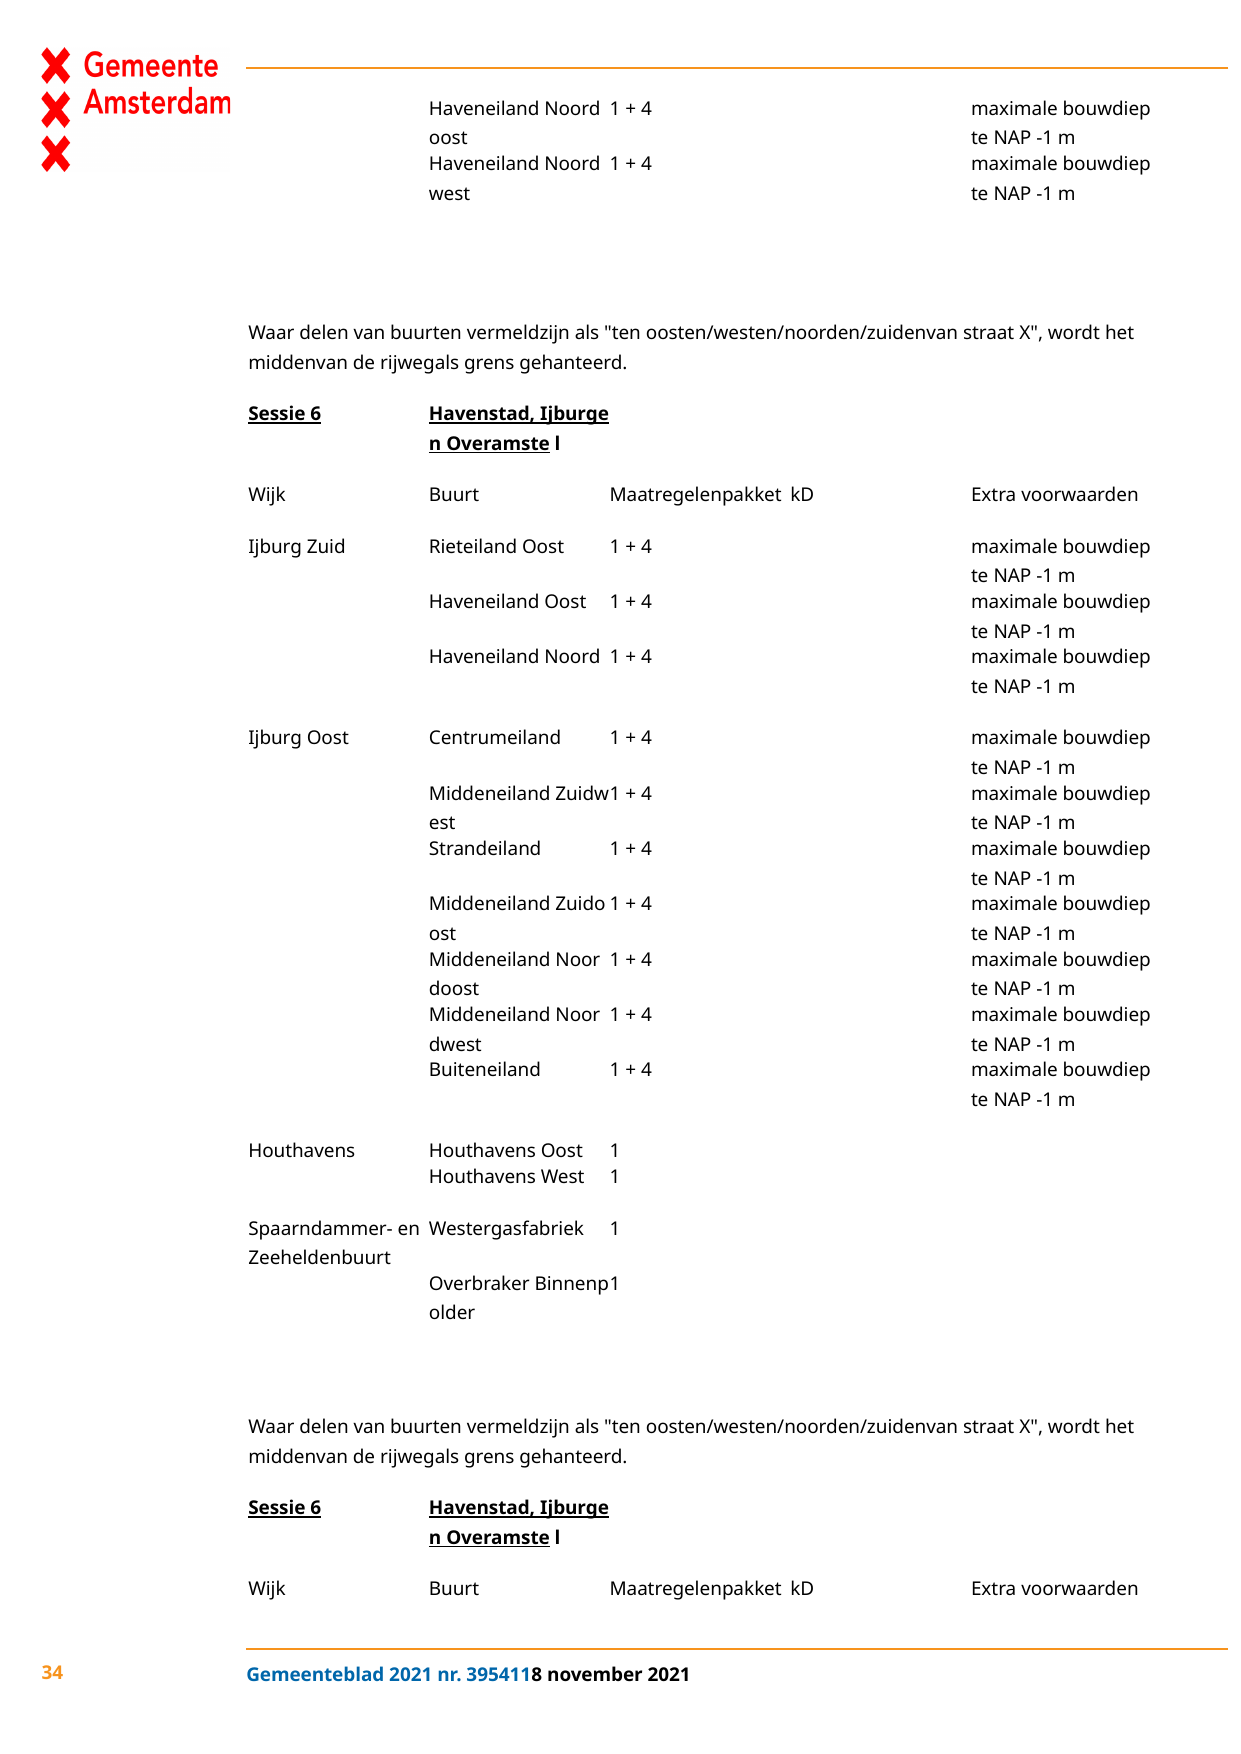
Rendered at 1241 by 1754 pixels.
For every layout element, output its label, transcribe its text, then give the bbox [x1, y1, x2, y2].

table_cell [790, 588, 971, 643]
table_header [429, 294, 609, 319]
table_cell [971, 1112, 1152, 1137]
table_cell [790, 780, 971, 835]
table_cell Westergasfabriek [429, 1215, 609, 1270]
table_cell [609, 375, 790, 400]
table_cell 1 + 4 [609, 725, 790, 780]
table_cell Maatregelenpakket [609, 1576, 790, 1601]
table_cell Houthavens West [429, 1163, 609, 1189]
table_cell [248, 95, 429, 150]
table_cell 1 + 4 [609, 150, 790, 205]
table_cell 1 + 4 [609, 95, 790, 150]
table_cell [971, 205, 1152, 231]
table_cell Middeneiland Zuidoost [429, 891, 609, 946]
table_cell [248, 946, 429, 1001]
table_cell 1 + 4 [609, 946, 790, 1001]
table_cell [248, 780, 429, 835]
table_cell [609, 507, 790, 533]
table_cell Houthavens Oost [429, 1138, 609, 1163]
table_cell [790, 1215, 971, 1270]
table_cell maximale bouwdiepte NAP -1 m [971, 725, 1152, 780]
table_cell maximale bouwdiepte NAP -1 m [971, 1001, 1152, 1056]
table_cell [248, 588, 429, 643]
table_header [790, 294, 971, 319]
table_cell Haveneiland Noordwest [429, 150, 609, 205]
table_cell [790, 835, 971, 891]
table_cell [790, 1469, 971, 1494]
table_cell [248, 1270, 429, 1325]
table_cell [790, 1550, 971, 1576]
table_cell maximale bouwdiepte NAP -1 m [971, 1056, 1152, 1112]
table_cell [248, 1550, 429, 1576]
table_cell [609, 1495, 790, 1550]
table_cell [609, 1550, 790, 1576]
table_cell [248, 1469, 429, 1494]
table_cell [248, 835, 429, 891]
table_cell [971, 1189, 1152, 1215]
table_cell [609, 456, 790, 481]
table_cell [429, 1189, 609, 1215]
table_header [248, 294, 429, 319]
table_cell Extra voorwaarden [971, 1576, 1152, 1601]
table_cell Buurt [429, 481, 609, 507]
table_cell Wijk [248, 481, 429, 507]
table_cell [248, 205, 429, 231]
table_cell 1 [609, 1215, 790, 1270]
table_cell 1 + 4 [609, 1056, 790, 1112]
table_cell Middeneiland Zuidwest [429, 780, 609, 835]
table_cell [790, 1270, 971, 1325]
table_cell [248, 375, 429, 400]
table_cell [248, 1112, 429, 1137]
table_cell 1 [609, 1270, 790, 1325]
table_cell Overbraker Binnenpolder [429, 1270, 609, 1325]
table_cell [790, 1138, 971, 1163]
table_cell [790, 456, 971, 481]
table_cell Centrumeiland [429, 725, 609, 780]
table_cell [971, 1495, 1152, 1550]
table_cell [790, 95, 971, 150]
table_cell Sessie 6 [248, 400, 429, 456]
table_header [248, 1388, 429, 1413]
table_cell Havenstad, Ijburge [429, 1495, 609, 1516]
table_cell Sessie 6 [248, 1495, 429, 1550]
table_cell [790, 375, 971, 400]
table_cell 1 + 4 [609, 780, 790, 835]
table_cell [790, 946, 971, 1001]
table_cell maximale bouwdiepte NAP -1 m [971, 780, 1152, 835]
table_cell [790, 1056, 971, 1112]
table_cell Havenstad, Ijburge [429, 400, 609, 422]
table_cell [429, 507, 609, 533]
table_cell Middeneiland Noordoost [429, 946, 609, 1001]
table_cell [248, 644, 429, 699]
table_cell 1 + 4 [609, 835, 790, 891]
table_cell [790, 1163, 971, 1189]
table_cell [429, 1112, 609, 1137]
table_cell maximale bouwdiepte NAP -1 m [971, 835, 1152, 891]
table_cell 1 + 4 [609, 588, 790, 643]
table_header [609, 294, 790, 319]
table_header [971, 294, 1152, 319]
table_cell 1 [609, 1138, 790, 1163]
table_cell [248, 1163, 429, 1189]
table_cell maximale bouwdiepte NAP -1 m [971, 946, 1152, 1001]
table_cell [790, 891, 971, 946]
table_cell [248, 1001, 429, 1056]
table_cell [971, 456, 1152, 481]
table_cell [248, 150, 429, 205]
table_cell maximale bouwdiepte NAP -1 m [971, 588, 1152, 643]
table_header [971, 1388, 1152, 1413]
table_cell Spaarndammer- en Zeeheldenbuurt [248, 1215, 429, 1270]
table_cell [609, 1469, 790, 1494]
table_cell Houthavens [248, 1138, 429, 1163]
table_cell Maatregelenpakket [609, 481, 790, 507]
table_cell Rieteiland Oost [429, 533, 609, 588]
table_cell [790, 150, 971, 205]
table_cell Waar delen van buurten vermeldzijn als "ten oosten/westen/noorden/zuidenvan straat X", wordt het middenvan de rijwegals grens gehanteerd. [248, 1414, 1152, 1469]
table_cell [790, 400, 971, 456]
table_header [429, 1388, 609, 1413]
table_cell [790, 1495, 971, 1550]
table_cell Waar delen van buurten vermeldzijn als "ten oosten/westen/noorden/zuidenvan straat X", wordt het middenvan de rijwegals grens gehanteerd. [248, 319, 1152, 375]
table_cell n Overamste l [429, 424, 609, 456]
table_cell [248, 891, 429, 946]
table_cell [429, 1469, 609, 1494]
table_cell [971, 1469, 1152, 1494]
table_cell [790, 725, 971, 780]
table_cell [609, 1112, 790, 1137]
table_cell [609, 699, 790, 724]
table_cell [971, 1138, 1152, 1163]
table_cell [971, 699, 1152, 724]
table_cell [609, 205, 790, 231]
picture [41, 47, 231, 172]
table_cell Buiteneiland [429, 1056, 609, 1112]
table_cell [429, 205, 609, 231]
table_cell maximale bouwdiepte NAP -1 m [971, 891, 1152, 946]
table_cell [429, 1550, 609, 1576]
table_cell kD [790, 1576, 971, 1601]
table_cell 1 + 4 [609, 1001, 790, 1056]
table_cell [971, 1215, 1152, 1270]
table_cell Strandeiland [429, 835, 609, 891]
table_cell [971, 507, 1152, 533]
table_cell [248, 699, 429, 724]
table_cell [971, 1550, 1152, 1576]
table_cell [790, 644, 971, 699]
table_cell [971, 1270, 1152, 1325]
table_cell 1 [609, 1163, 790, 1189]
table_cell [790, 205, 971, 231]
table_cell [609, 1189, 790, 1215]
table_cell maximale bouwdiepte NAP -1 m [971, 533, 1152, 588]
table_cell Haveneiland Noordoost [429, 95, 609, 150]
table_cell [790, 533, 971, 588]
table_cell [790, 1189, 971, 1215]
table_cell [429, 375, 609, 400]
table_cell [971, 375, 1152, 400]
table_cell Haveneiland Noord [429, 644, 609, 699]
table_cell Extra voorwaarden [971, 481, 1152, 507]
table_cell [248, 1189, 429, 1215]
table_cell [971, 400, 1152, 456]
table_cell Ijburg Zuid [248, 533, 429, 588]
table_cell [248, 456, 429, 481]
table_cell maximale bouwdiepte NAP -1 m [971, 95, 1152, 150]
table_cell kD [790, 481, 971, 507]
table_cell Middeneiland Noordwest [429, 1001, 609, 1056]
table_cell n Overamste l [429, 1518, 609, 1550]
table_cell [429, 699, 609, 724]
table_cell [790, 507, 971, 533]
table_cell [790, 1112, 971, 1137]
table_cell Ijburg Oost [248, 725, 429, 780]
table_header [790, 1388, 971, 1413]
table_cell [248, 507, 429, 533]
table_cell 1 + 4 [609, 533, 790, 588]
table_cell Haveneiland Oost [429, 588, 609, 643]
table_cell [429, 456, 609, 481]
table_cell [248, 1056, 429, 1112]
table_cell maximale bouwdiepte NAP -1 m [971, 644, 1152, 699]
table_cell [609, 400, 790, 456]
table_cell maximale bouwdiepte NAP -1 m [971, 150, 1152, 205]
table_cell [790, 1001, 971, 1056]
table_header [609, 1388, 790, 1413]
table_cell Wijk [248, 1576, 429, 1601]
table_cell 1 + 4 [609, 891, 790, 946]
table_cell Buurt [429, 1576, 609, 1601]
table_cell 1 + 4 [609, 644, 790, 699]
table_cell [971, 1163, 1152, 1189]
table_cell [790, 699, 971, 724]
